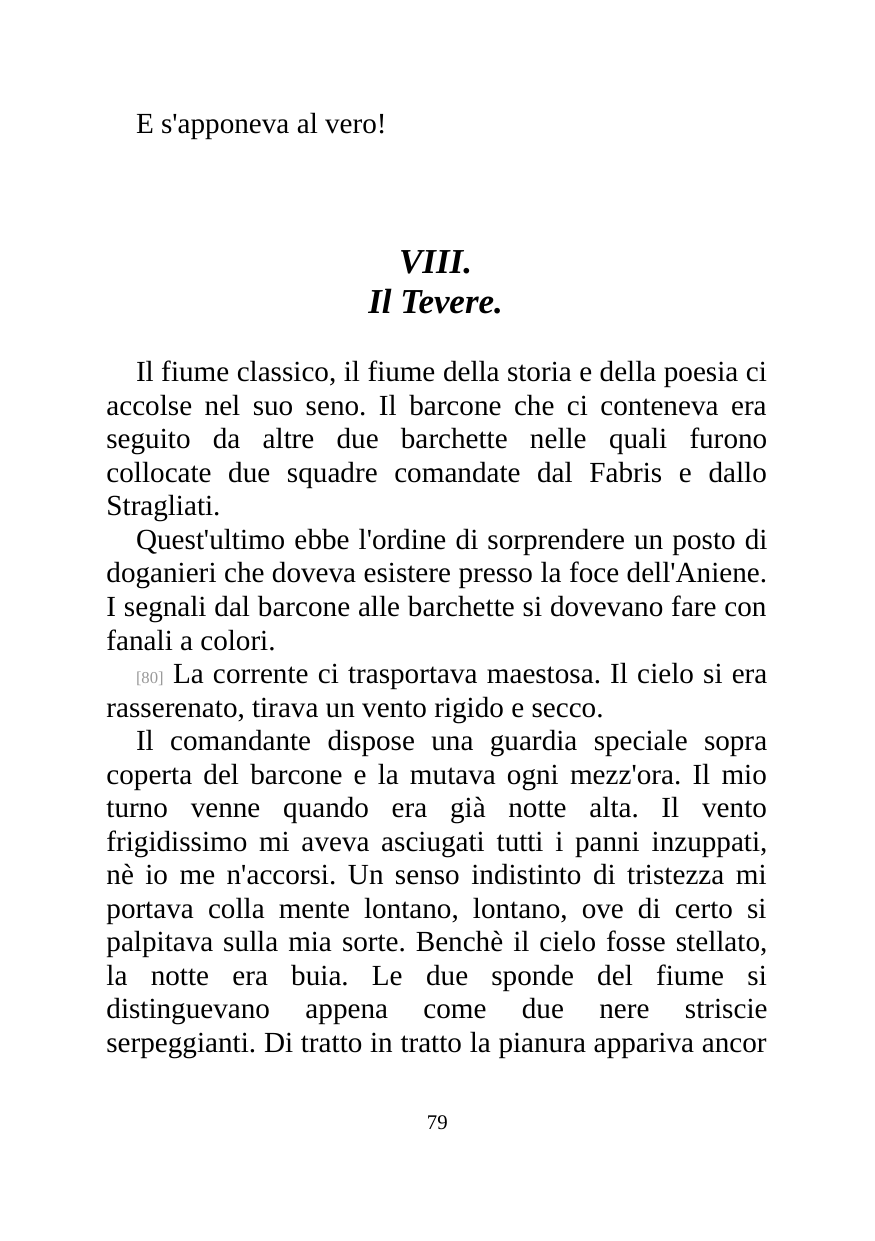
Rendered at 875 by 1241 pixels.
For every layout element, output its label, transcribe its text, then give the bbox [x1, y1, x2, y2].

text E s'apponeva al vero! [106, 106, 768, 140]
subtitle VIII. Il Tevere. [106, 240, 768, 321]
text Il comandante dispose una guardia speciale sopra coperta del barcone e la mutava ogni mezz'ora. Il mio turno venne quando era già notte alta. Il vento frigidissimo mi aveva asciugati tutti i panni inzuppati, nè io me n'accorsi. Un senso indistinto di tristezza mi portava colla mente lontano, lontano, ove di certo si palpitava sulla mia sorte. Benchè il cielo fosse stellato, la notte era buia. Le due sponde del fiume si distinguevano appena come due nere striscie serpeggianti. Di tratto in tratto la pianura appariva ancor [106, 723, 768, 1059]
text Quest'ultimo ebbe l'ordine di sorprendere un posto di doganieri che doveva esistere presso la foce dell'Aniene. I segnali dal barcone alle barchette si dovevano fare con fanali a colori. [106, 522, 768, 656]
text Il fiume classico, il fiume della storia e della poesia ci accolse nel suo seno. Il barcone che ci conteneva era seguito da altre due barchette nelle quali furono collocate due squadre comandate dal Fabris e dallo Stragliati. [106, 354, 768, 522]
text [80] La corrente ci trasportava maestosa. Il cielo si era rasserenato, tirava un vento rigido e secco. [106, 656, 768, 723]
